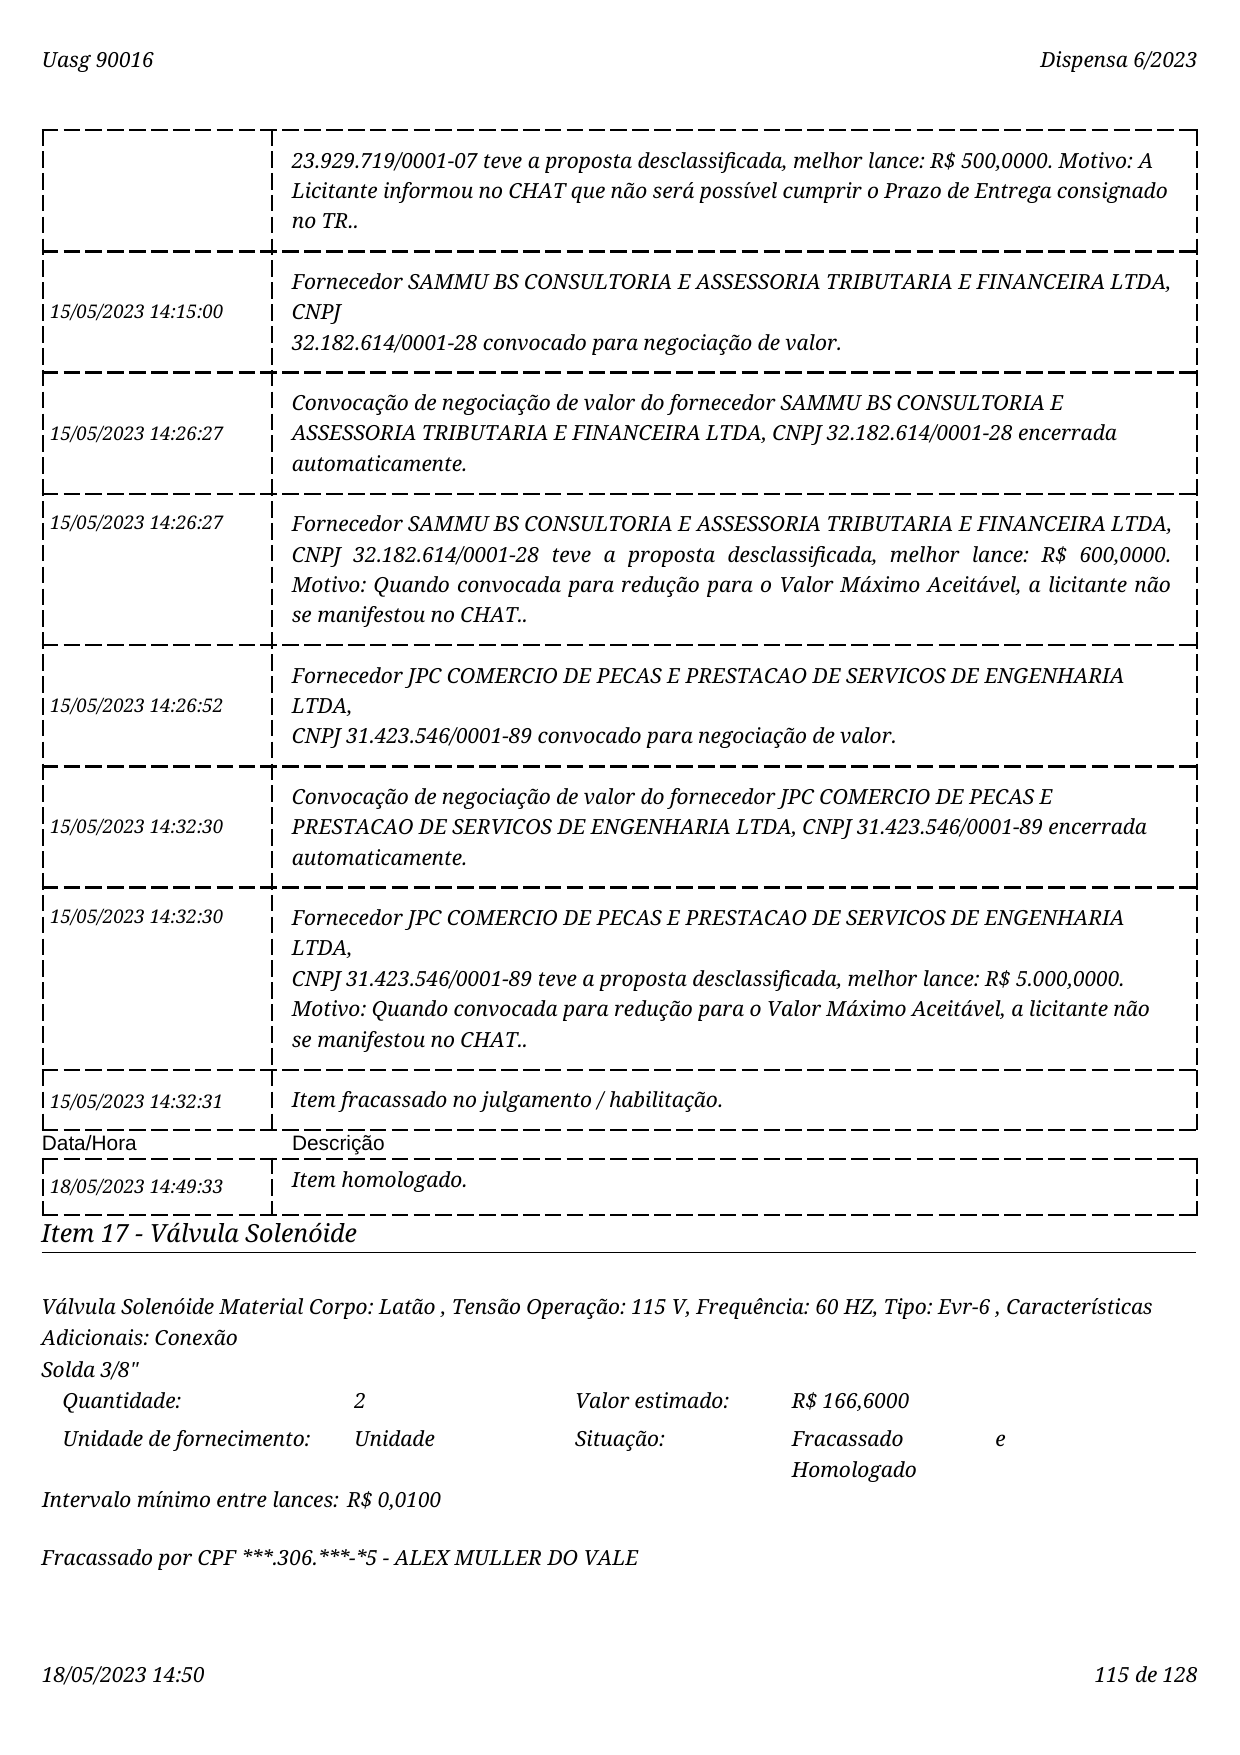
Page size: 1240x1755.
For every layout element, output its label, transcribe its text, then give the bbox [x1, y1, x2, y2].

table_header Item homologado. [272, 1158, 1197, 1214]
table_cell 23.929.719/0001-07 teve a proposta desclassificada, melhor lance: R$ 500,0000. Motivo: A Licitante informou no CHAT que não será possível cumprir o Prazo de Entrega consignado no TR.. [272, 129, 1197, 250]
text Data/Hora Descrição [42, 1131, 1200, 1155]
table_cell 15/05/2023 14:26:27 [43, 371, 272, 493]
text Intervalo mínimo entre lances: R$ 0,0100 [42, 1485, 1200, 1513]
table_header Quantidade: Unidade de fornecimento: [63, 1386, 354, 1485]
table_cell Fornecedor JPC COMERCIO DE PECAS E PRESTACAO DE SERVICOS DE ENGENHARIA LTDA, CNPJ 31.423.546/0001-89 convocado para negociação de valor. [272, 644, 1197, 765]
text Fracassado por CPF ***.306.***-*5 - ALEX MULLER DO VALE [41, 1543, 1200, 1571]
table_cell Convocação de negociação de valor do fornecedor SAMMU BS CONSULTORIA E ASSESSORIA TRIBUTARIA E FINANCEIRA LTDA, CNPJ 32.182.614/0001-28 encerrada automaticamente. [272, 371, 1197, 493]
table_header 18/05/2023 14:49:33 [43, 1158, 272, 1214]
text Item 17 - Válvula Solenóide [41, 1216, 1200, 1250]
table_cell Fornecedor SAMMU BS CONSULTORIA E ASSESSORIA TRIBUTARIA E FINANCEIRA LTDA, CNPJ 32.182.614/0001-28 teve a proposta desclassificada, melhor lance: R$ 600,0000. Motivo: Quando convocada para redução para o Valor Máximo Aceitável, a licitante não se manifestou no CHAT.. [272, 493, 1197, 644]
table_cell Convocação de negociação de valor do fornecedor JPC COMERCIO DE PECAS E PRESTACAO DE SERVICOS DE ENGENHARIA LTDA, CNPJ 31.423.546/0001-89 encerrada automaticamente. [272, 765, 1197, 886]
table_header Valor estimado: Situação: [575, 1386, 792, 1485]
table_cell 15/05/2023 14:26:27 [43, 493, 272, 644]
table_cell 15/05/2023 14:32:31 [43, 1069, 272, 1129]
table_cell Fornecedor JPC COMERCIO DE PECAS E PRESTACAO DE SERVICOS DE ENGENHARIA LTDA, CNPJ 31.423.546/0001-89 teve a proposta desclassificada, melhor lance: R$ 5.000,0000. Motivo: Quando convocada para redução para o Valor Máximo Aceitável, a licitante não se manifestou no CHAT.. [272, 886, 1197, 1068]
table_cell Item fracassado no julgamento / habilitação. [272, 1069, 1197, 1129]
table_cell 15/05/2023 14:32:30 [43, 886, 272, 1068]
table_header R$ 166,6000 Fracassado e Homologado [792, 1386, 1008, 1485]
text Solda 3/8" [41, 1355, 1200, 1383]
table_cell 15/05/2023 14:26:52 [43, 644, 272, 765]
table_cell Fornecedor SAMMU BS CONSULTORIA E ASSESSORIA TRIBUTARIA E FINANCEIRA LTDA, CNPJ 32.182.614/0001-28 convocado para negociação de valor. [272, 250, 1197, 371]
text Válvula Solenóide Material Corpo: Latão , Tensão Operação: 115 V, Frequência: 60 HZ, Tipo: Evr-6 , Características Adicionais: Conexão [41, 1292, 1200, 1352]
table_cell [43, 129, 272, 250]
table_header 2 Unidade [354, 1386, 575, 1485]
table_cell 15/05/2023 14:32:30 [43, 765, 272, 886]
table_cell 15/05/2023 14:15:00 [43, 250, 272, 371]
